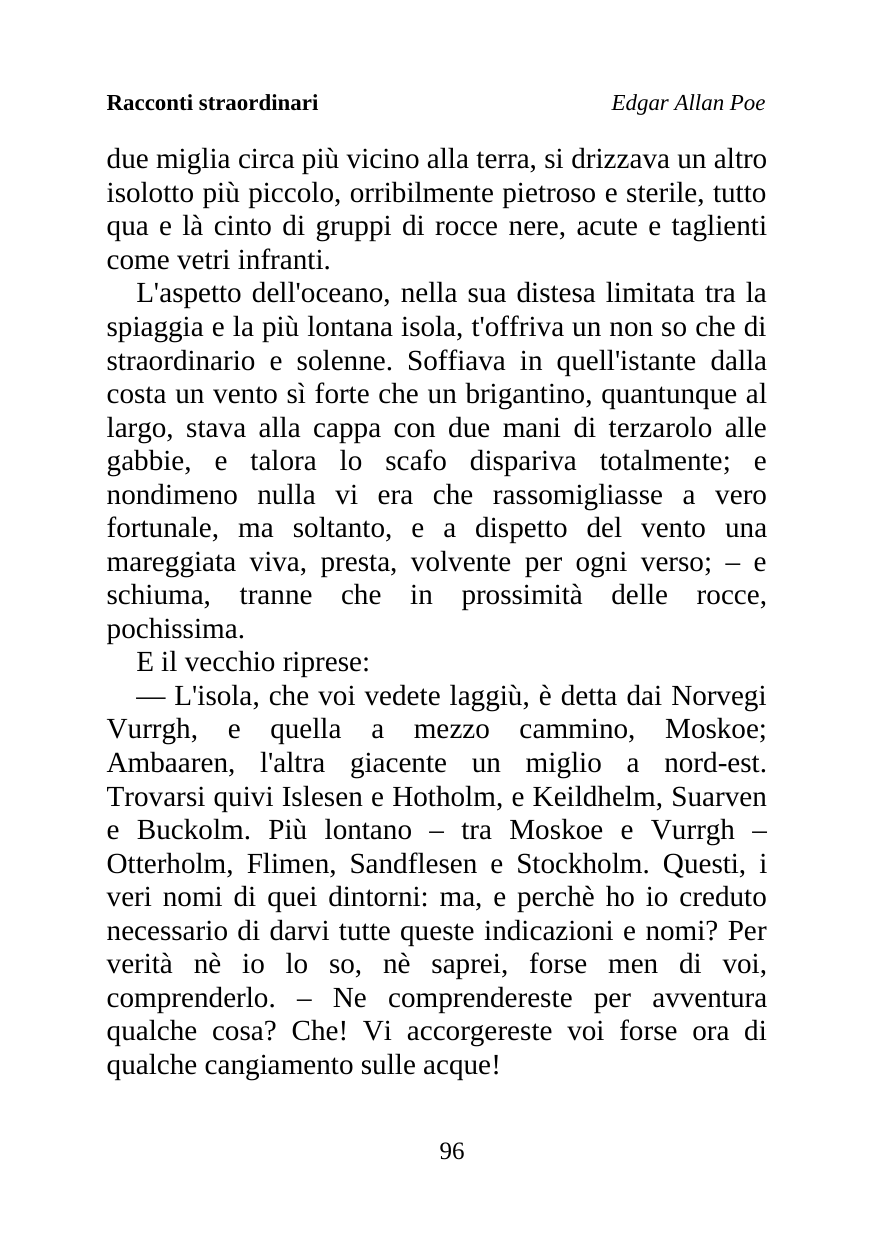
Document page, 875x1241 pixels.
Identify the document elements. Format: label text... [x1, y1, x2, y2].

text L'aspetto dell'oceano, nella sua distesa limitata tra la spiaggia e la più lontana isola, t'offriva un non so che di straordinario e solenne. Soffiava in quell'istante dalla costa un vento sì forte che un brigantino, quantunque al largo, stava alla cappa con due mani di terzarolo alle gabbie, e talora lo scafo dispariva totalmente; e nondimeno nulla vi era che rassomigliasse a vero fortunale, ma soltanto, e a dispetto del vento una mareggiata viva, presta, volvente per ogni verso; – e schiuma, tranne che in prossimità delle rocce, pochissima. [106, 276, 768, 644]
text E il vecchio riprese: [106, 644, 768, 678]
text due miglia circa più vicino alla terra, si drizzava un altro isolotto più piccolo, orribilmente pietroso e sterile, tutto qua e là cinto di gruppi di rocce nere, acute e taglienti come vetri infranti. [106, 141, 768, 276]
text — L'isola, che voi vedete laggiù, è detta dai Norvegi Vurrgh, e quella a mezzo cammino, Moskoe; Ambaaren, l'altra giacente un miglio a nord-est. Trovarsi quivi Islesen e Hotholm, e Keildhelm, Suarven e Buckolm. Più lontano – tra Moskoe e Vurrgh – Otterholm, Flimen, Sandflesen e Stockholm. Questi, i veri nomi di quei dintorni: ma, e perchè ho io creduto necessario di darvi tutte queste indicazioni e nomi? Per verità nè io lo so, nè saprei, forse men di voi, comprenderlo. – Ne comprendereste per avventura qualche cosa? Che! Vi accorgereste voi forse ora di qualche cangiamento sulle acque! [106, 678, 768, 1081]
